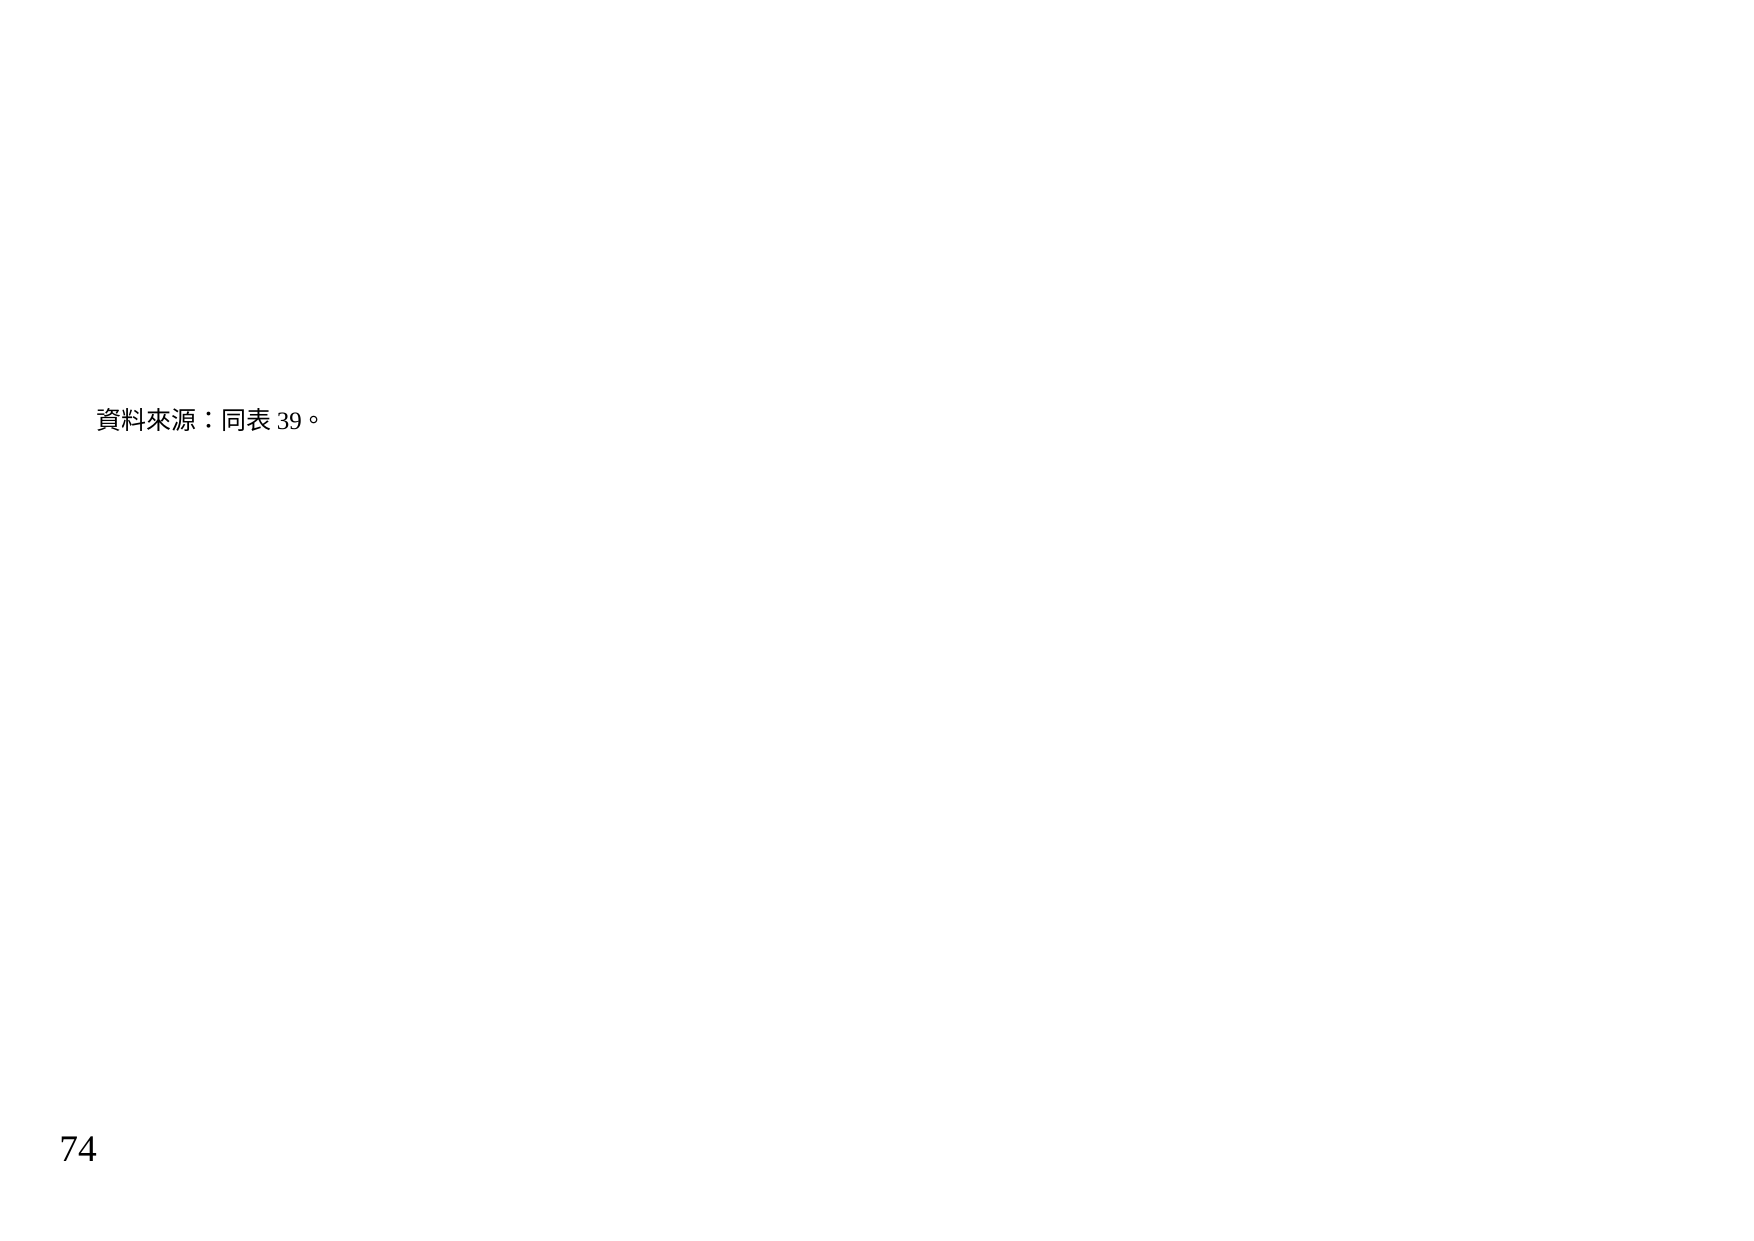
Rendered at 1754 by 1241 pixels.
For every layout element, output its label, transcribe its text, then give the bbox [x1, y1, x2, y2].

text 資料來源：同表39。 [59, 399, 1636, 437]
